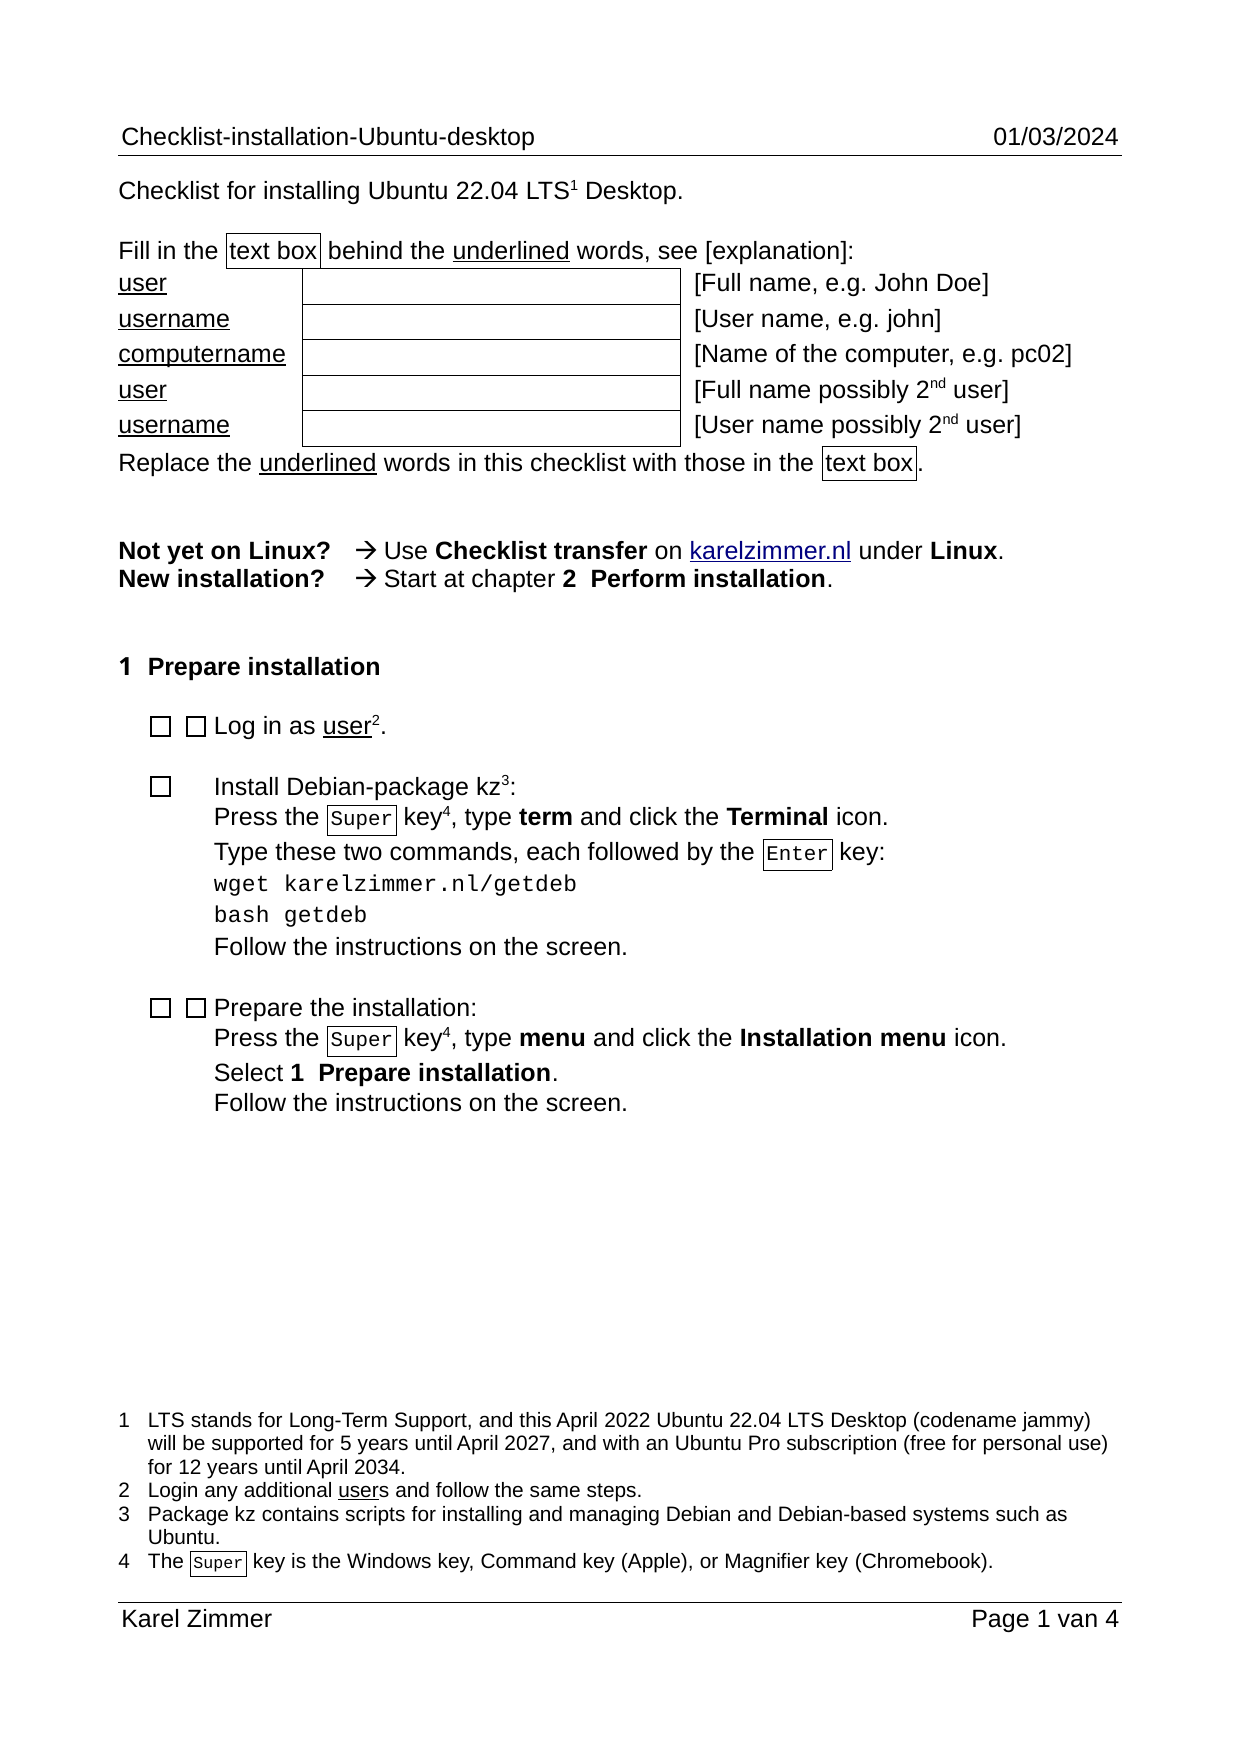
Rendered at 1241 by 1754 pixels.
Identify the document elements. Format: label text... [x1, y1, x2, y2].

table_cell [118, 741, 142, 772]
table_header [177, 711, 213, 741]
table_cell [142, 963, 177, 993]
table_cell [213, 741, 1122, 772]
table_cell [177, 802, 213, 837]
table_cell Press the Super key, type term and click the Terminal icon. [213, 802, 1122, 837]
table_cell [177, 963, 213, 993]
table_cell [118, 772, 142, 802]
table_cell Press the Super key4, type menu and click the Installation menu icon. [213, 1023, 1122, 1058]
table_cell [118, 837, 142, 872]
table_cell [142, 872, 177, 902]
table_cell [142, 993, 177, 1023]
table_cell [177, 837, 213, 872]
table_cell [177, 1023, 213, 1058]
table_cell [177, 932, 213, 962]
table_cell [177, 872, 213, 902]
table_cell [177, 772, 213, 802]
text Fill in the [118, 233, 226, 268]
text [User name possibly 2nd user] [681, 410, 1122, 446]
text [Name of the computer, e.g. pc02] [681, 339, 1122, 375]
table_cell [177, 993, 213, 1023]
table_cell [118, 963, 142, 993]
table_cell [142, 772, 177, 802]
table_cell [177, 1088, 213, 1118]
table_cell [118, 993, 142, 1023]
text USER [118, 375, 302, 410]
table_cell [142, 1058, 177, 1088]
text text box [227, 234, 320, 268]
table_cell [118, 872, 142, 902]
table_cell Type these two commands, each followed by the Enter key: [213, 837, 1122, 872]
table_cell [142, 1023, 177, 1058]
table_cell [142, 837, 177, 872]
table_cell [118, 802, 142, 837]
table_cell bash getdeb [213, 902, 1122, 932]
table_cell [177, 902, 213, 932]
table_cell [118, 902, 142, 932]
table_cell [142, 932, 177, 962]
text Replace the underlined words in this checklist with those in the [118, 446, 822, 481]
table_cell Follow the instructions on the screen. [213, 1088, 1122, 1118]
table_cell Select 1 Prepare installation. [213, 1058, 1122, 1088]
table_cell [118, 932, 142, 962]
text COMPUTERNAme [118, 339, 302, 375]
text user [118, 268, 302, 304]
table_header [142, 711, 177, 741]
text LTS stands for Long-Term Support, and this April 2022 Ubuntu 22.04 LTS Desktop (codename jammy) will be supported for 5 years until April 2027, and with an Ubuntu Pro subscription (free for personal use) for 12 years until April 2034. [118, 1408, 1122, 1479]
text [User name, e.g. john] [681, 304, 1122, 339]
text Checklist for installing Ubuntu 22.04 LTS Desktop. [118, 177, 1122, 205]
table_cell [142, 802, 177, 837]
text Not yet on Linux?  Use Checklist transfer on karelzimmer.nl under Linux. [118, 537, 1122, 565]
table_cell [213, 963, 1122, 993]
list Prepare installation [118, 649, 1122, 683]
text USERname [118, 304, 302, 339]
table_cell Follow the instructions on the screen. [213, 932, 1122, 962]
text . [917, 446, 1122, 481]
table_cell [118, 1058, 142, 1088]
table_header Log in as USER. [213, 711, 1122, 741]
text text box [823, 447, 916, 480]
table_cell [177, 1058, 213, 1088]
text [Full name possibly 2nd user] [681, 375, 1122, 410]
table_cell [118, 1088, 142, 1118]
text New installation?  Start at chapter 2 Perform installation. [118, 565, 1122, 593]
table_cell Prepare the installation: [213, 993, 1122, 1023]
text USERName [118, 410, 302, 446]
table_cell [142, 1088, 177, 1118]
table_cell [118, 1023, 142, 1058]
table_cell [177, 741, 213, 772]
table_cell [142, 741, 177, 772]
text behind the underlined words, see [explanation]: [321, 233, 1122, 268]
table_cell wget karelzimmer.nl/getdeb [213, 872, 1122, 902]
table_cell [142, 902, 177, 932]
table_header [118, 711, 142, 741]
text [Full name, e.g. John Doe] [681, 268, 1122, 304]
table_cell Install Debian-package kz: [213, 772, 1122, 802]
